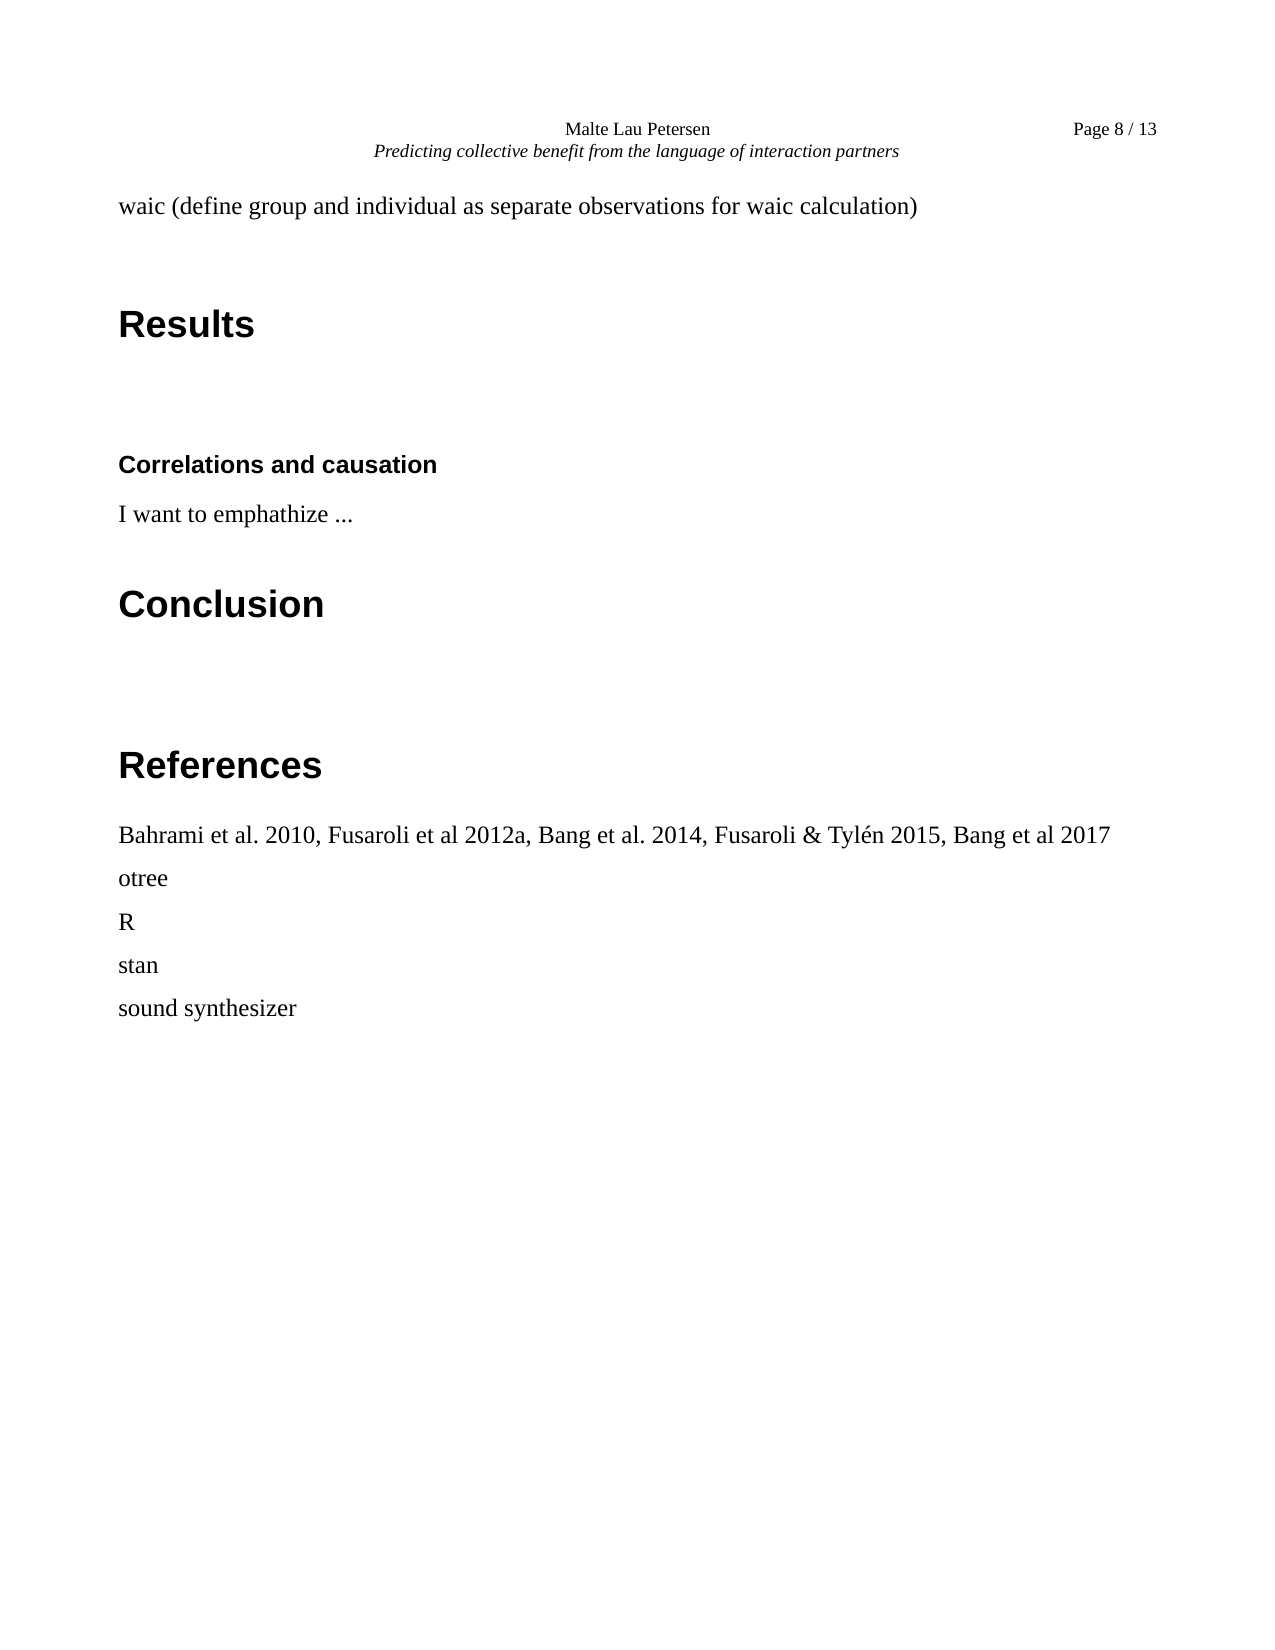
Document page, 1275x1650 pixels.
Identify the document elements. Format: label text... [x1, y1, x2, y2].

subtitle References [118, 742, 1157, 786]
subtitle Results [118, 302, 1157, 346]
text I want to emphathize ... [118, 499, 1157, 528]
text R [118, 907, 1157, 935]
text stan [118, 950, 1157, 978]
subtitle Conclusion [118, 582, 1157, 626]
text Bahrami et al. 2010, Fusaroli et al 2012a, Bang et al. 2014, Fusaroli & Tylén 2015, Bang et al 2017 [118, 820, 1157, 849]
text otree [118, 863, 1157, 892]
text waic (define group and individual as separate observations for waic calculation) [118, 191, 1157, 219]
text sound synthesizer [118, 993, 1157, 1022]
subtitle Correlations and causation [118, 450, 1157, 479]
